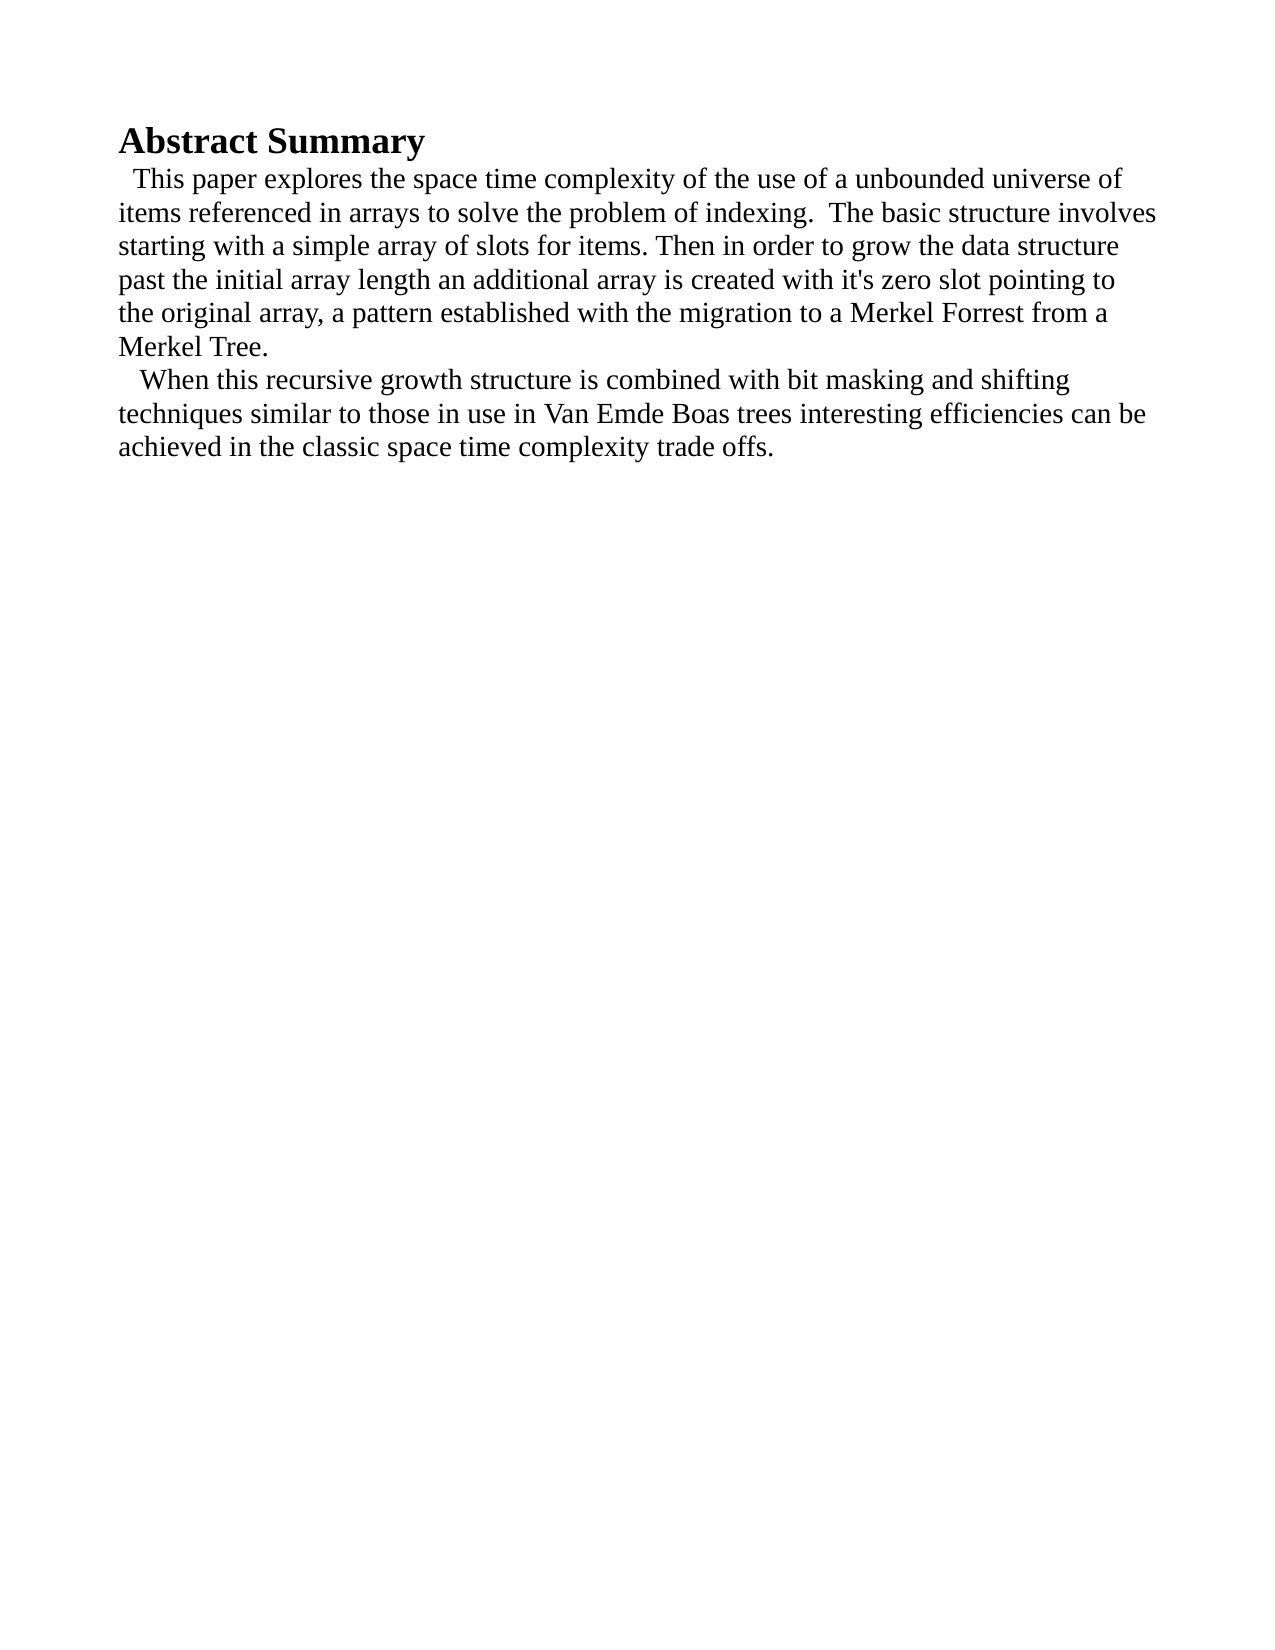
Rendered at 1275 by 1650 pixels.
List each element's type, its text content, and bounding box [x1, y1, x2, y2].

subtitle Abstract Summary [118, 118, 1157, 161]
text When this recursive growth structure is combined with bit masking and shifting techniques similar to those in use in Van Emde Boas trees interesting efficiencies can be achieved in the classic space time complexity trade offs. [118, 362, 1157, 463]
text This paper explores the space time complexity of the use of a unbounded universe of items referenced in arrays to solve the problem of indexing. The basic structure involves starting with a simple array of slots for items. Then in order to grow the data structure past the initial array length an additional array is created with it's zero slot pointing to the original array, a pattern established with the migration to a Merkel Forrest from a Merkel Tree. [118, 161, 1157, 362]
